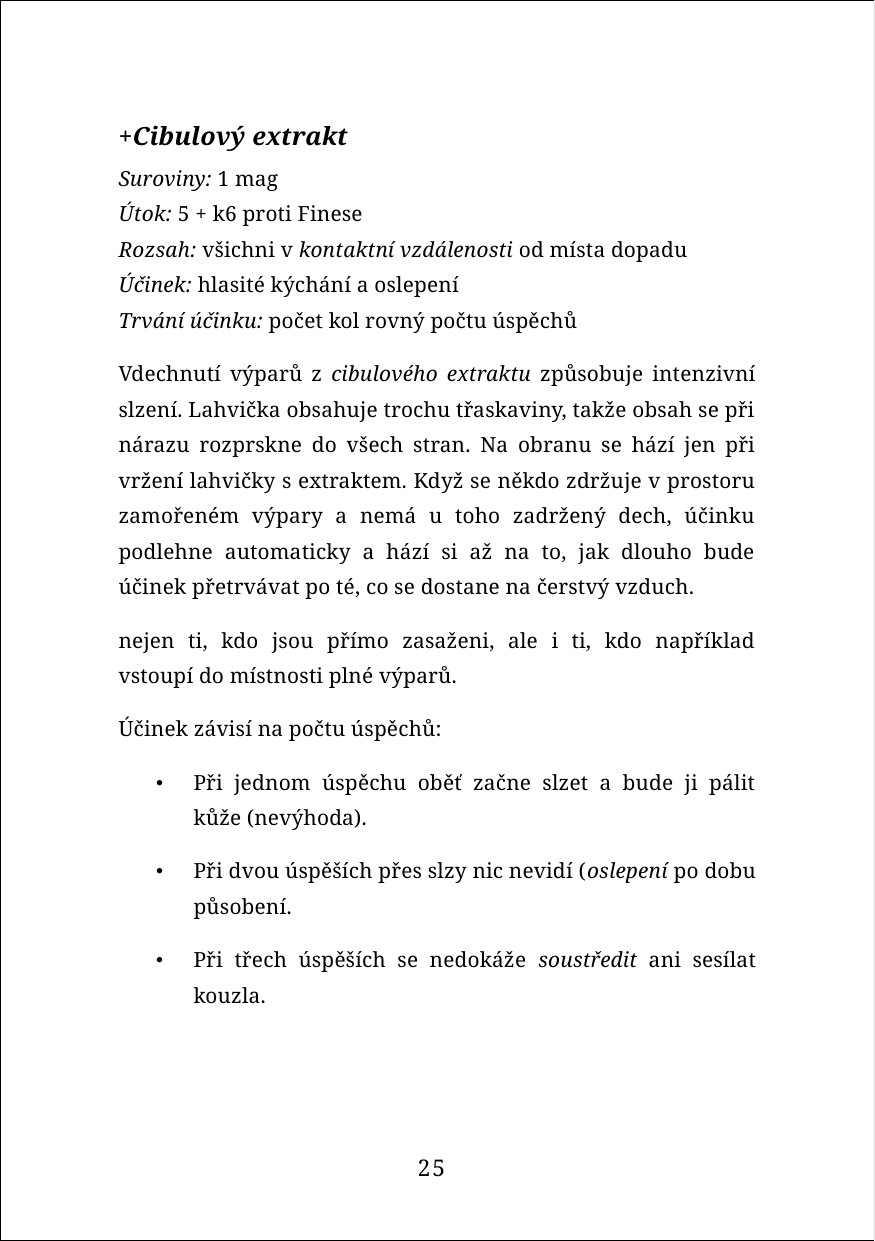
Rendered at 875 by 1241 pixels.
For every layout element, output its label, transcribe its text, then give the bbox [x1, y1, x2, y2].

text Vdechnutí výparů z cibulového extraktu způsobuje intenzivní slzení. Lahvička obsahuje trochu třaskaviny, takže obsah se při nárazu rozprskne do všech stran. Na obranu se hází jen při vržení lahvičky s extraktem. Když se někdo zdržuje v prostoru zamořeném výpary a nemá u toho zadržený dech, účinku podlehne automaticky a hází si až na to, jak dlouho bude účinek přetrvávat po té, co se dostane na čerstvý vzduch. [118, 359, 756, 601]
list Při třech úspěších se nedokáže soustředit ani sesílat kouzla. [156, 945, 756, 1009]
text Suroviny: 1 mag Útok: 5 + k6 proti Finese Rozsah: všichni v kontaktní vzdálenosti od místa dopadu Účinek: hlasité kýchání a oslepení Trvání účinku: počet kol rovný počtu úspěchů [118, 164, 756, 334]
text Účinek závisí na počtu úspěchů: [118, 714, 756, 743]
list Při dvou úspěších přes slzy nic nevidí (oslepení po dobu působení. [156, 856, 756, 920]
subtitle +Cibulový extrakt [118, 118, 756, 152]
text nejen ti, kdo jsou přímo zasaženi, ale i ti, kdo například vstoupí do místnosti plné výparů. [118, 626, 756, 690]
list Při jednom úspěchu oběť začne slzet a bude ji pálit kůže (nevýhoda). [156, 768, 756, 832]
